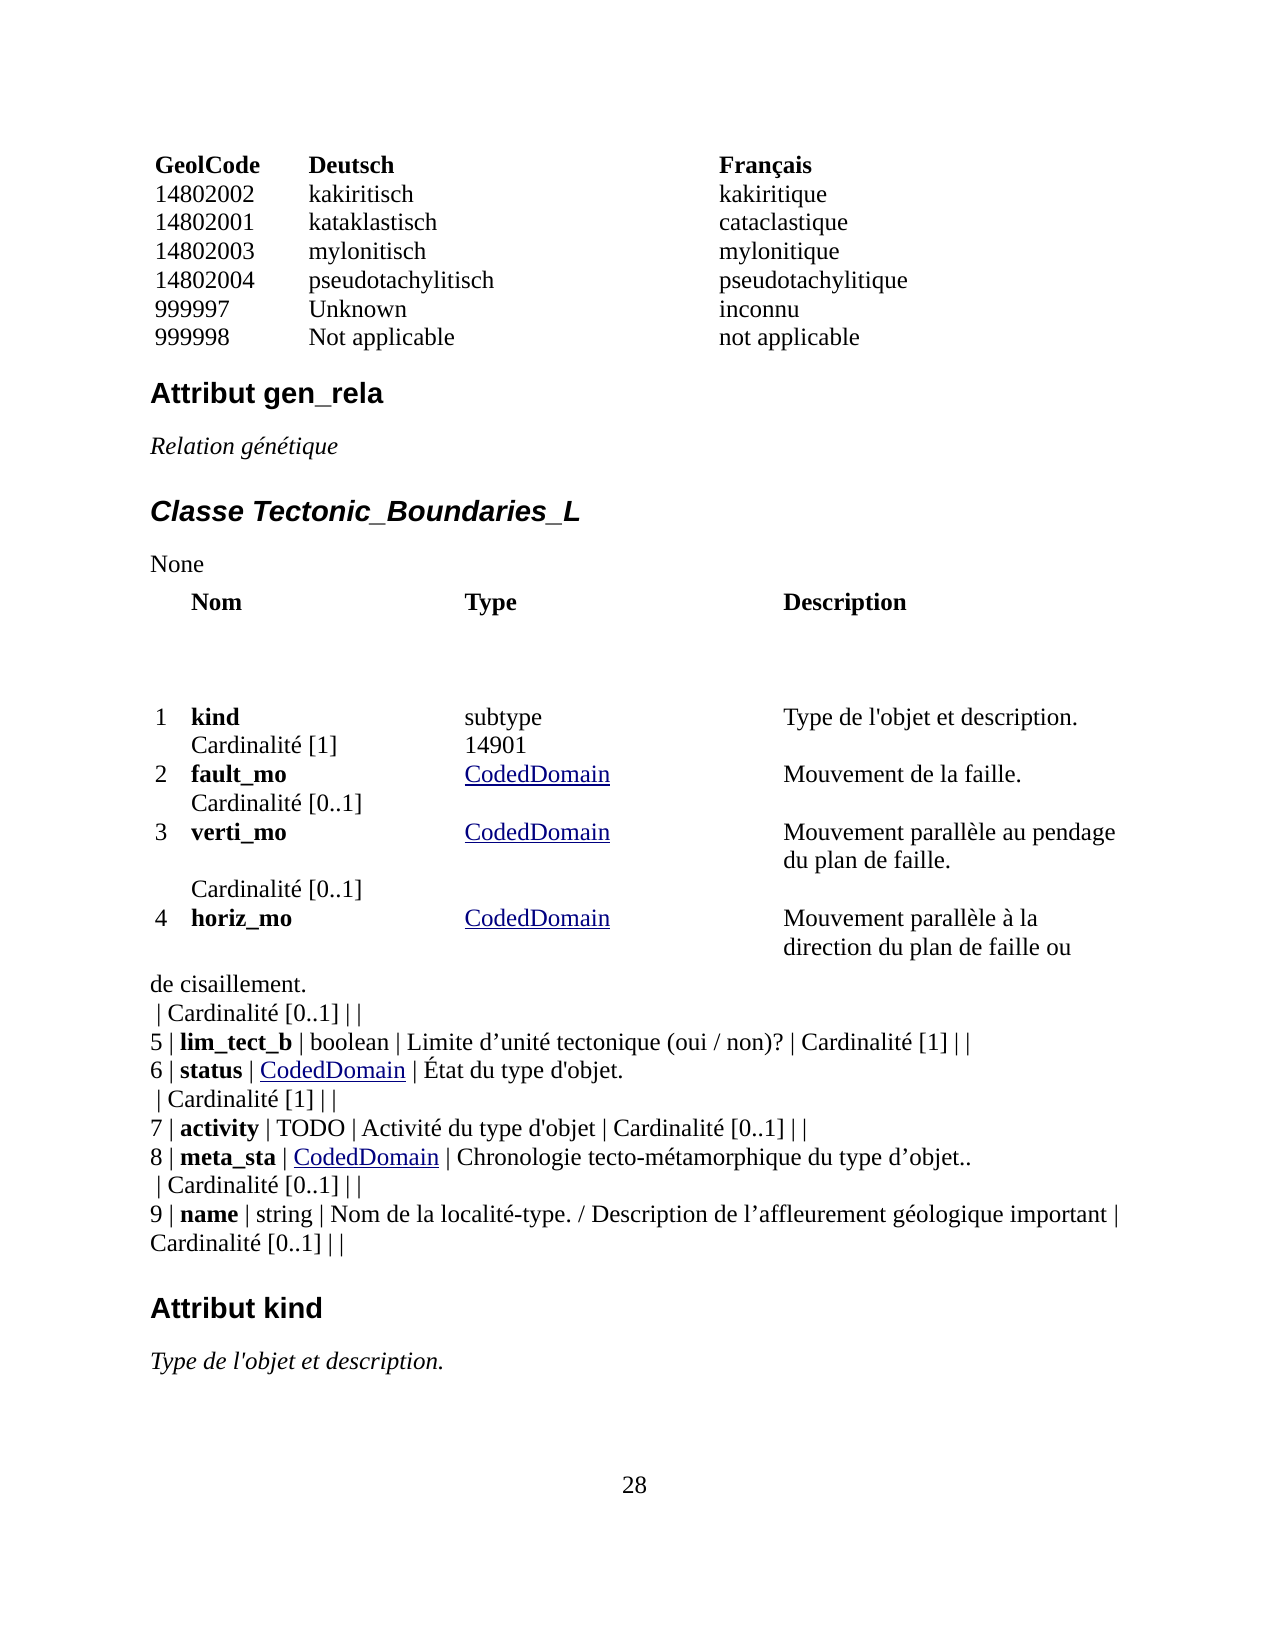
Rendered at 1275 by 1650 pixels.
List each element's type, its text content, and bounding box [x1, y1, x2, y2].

table_header GeolCode [150, 150, 304, 179]
table_cell [150, 874, 186, 903]
table_cell Unknown [304, 294, 714, 322]
subtitle Classe Tectonic_Boundaries_L [150, 494, 1125, 527]
text de cisaillement. | Cardinalité [0..1] | | 5 | lim_tect_b | boolean | Limite d’unité tectonique (oui / non)? | Cardinalité [1] | | 6 | status | CodedDomain | État du type d'objet. | Cardinalité [1] | | 7 | activity | TODO | Activité du type d'objet | Cardinalité [0..1] | | 8 | meta_sta | CodedDomain | Chronologie tecto-métamorphique du type d’objet.. | Cardinalité [0..1] | | 9 | name | string | Nom de la localité-type. / Description de l’affleurement géologique important | Cardinalité [0..1] | | [150, 969, 1125, 1257]
table_cell kakiritique [714, 179, 1125, 207]
table_cell 999998 [150, 323, 304, 351]
table_cell CodedDomain [460, 817, 779, 874]
table_cell [150, 730, 186, 759]
table_cell Mouvement parallèle à la direction du plan de faille ou [779, 903, 1125, 960]
table_cell [460, 874, 779, 903]
table_cell verti_mo [186, 817, 460, 874]
table_cell CodedDomain [460, 903, 779, 960]
table_cell 999997 [150, 294, 304, 322]
table_cell subtype [460, 702, 779, 730]
table_header [150, 587, 186, 702]
subtitle Attribut gen_rela [150, 376, 1125, 410]
text Type de l'objet et description. [150, 1346, 1125, 1374]
table_cell [150, 788, 186, 817]
table_cell Mouvement de la faille. [779, 759, 1125, 788]
table_cell [460, 788, 779, 817]
table_cell 1 [150, 702, 186, 730]
table_cell horiz_mo [186, 903, 460, 960]
table_cell 3 [150, 817, 186, 874]
table_cell fault_mo [186, 759, 460, 788]
table_cell kind [186, 702, 460, 730]
table_cell Cardinalité [1] [186, 730, 460, 759]
table_cell mylonitique [714, 236, 1125, 265]
table_cell CodedDomain [460, 759, 779, 788]
table_cell Type de l'objet et description. [779, 702, 1125, 730]
text Relation génétique [150, 431, 1125, 460]
table_cell inconnu [714, 294, 1125, 322]
table_cell 14802002 [150, 179, 304, 207]
table_cell [779, 874, 1125, 903]
table_cell pseudotachylitisch [304, 265, 714, 294]
table_header Deutsch [304, 150, 714, 179]
table_cell 14802004 [150, 265, 304, 294]
table_cell [779, 730, 1125, 759]
table_cell kakiritisch [304, 179, 714, 207]
table_header Français [714, 150, 1125, 179]
table_cell 14802001 [150, 208, 304, 236]
table_cell 14802003 [150, 236, 304, 265]
table_cell 4 [150, 903, 186, 960]
text None [150, 549, 1125, 578]
table_cell Mouvement parallèle au pendage du plan de faille. [779, 817, 1125, 874]
table_cell not applicable [714, 323, 1125, 351]
table_header Nom [186, 587, 460, 702]
table_cell 2 [150, 759, 186, 788]
table_header Type [460, 587, 779, 702]
table_header Description [779, 587, 1125, 702]
table_cell [779, 788, 1125, 817]
table_cell kataklastisch [304, 208, 714, 236]
table_cell Cardinalité [0..1] [186, 788, 460, 817]
table_cell mylonitisch [304, 236, 714, 265]
table_cell 14901 [460, 730, 779, 759]
table_cell pseudotachylitique [714, 265, 1125, 294]
table_cell Not applicable [304, 323, 714, 351]
table_cell cataclastique [714, 208, 1125, 236]
table_cell Cardinalité [0..1] [186, 874, 460, 903]
subtitle Attribut kind [150, 1291, 1125, 1324]
